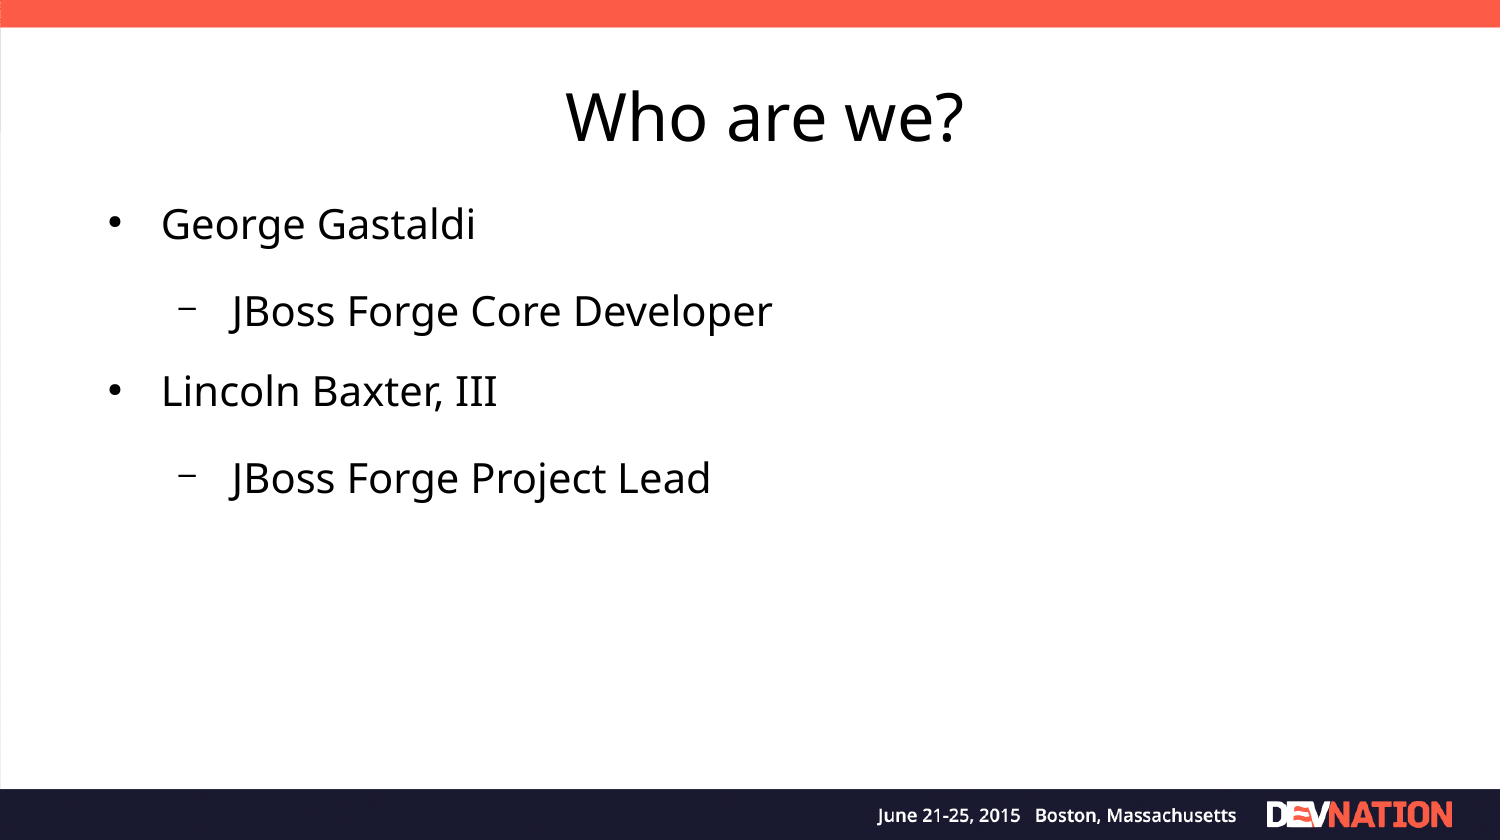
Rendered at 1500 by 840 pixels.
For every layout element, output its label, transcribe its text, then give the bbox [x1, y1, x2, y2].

title Who are we? [90, 44, 1440, 186]
list George Gastaldi JBoss Forge Core Developer Lincoln Baxter, III JBoss Forge Project Lead [90, 194, 1441, 683]
picture [0, 0, 1500, 840]
